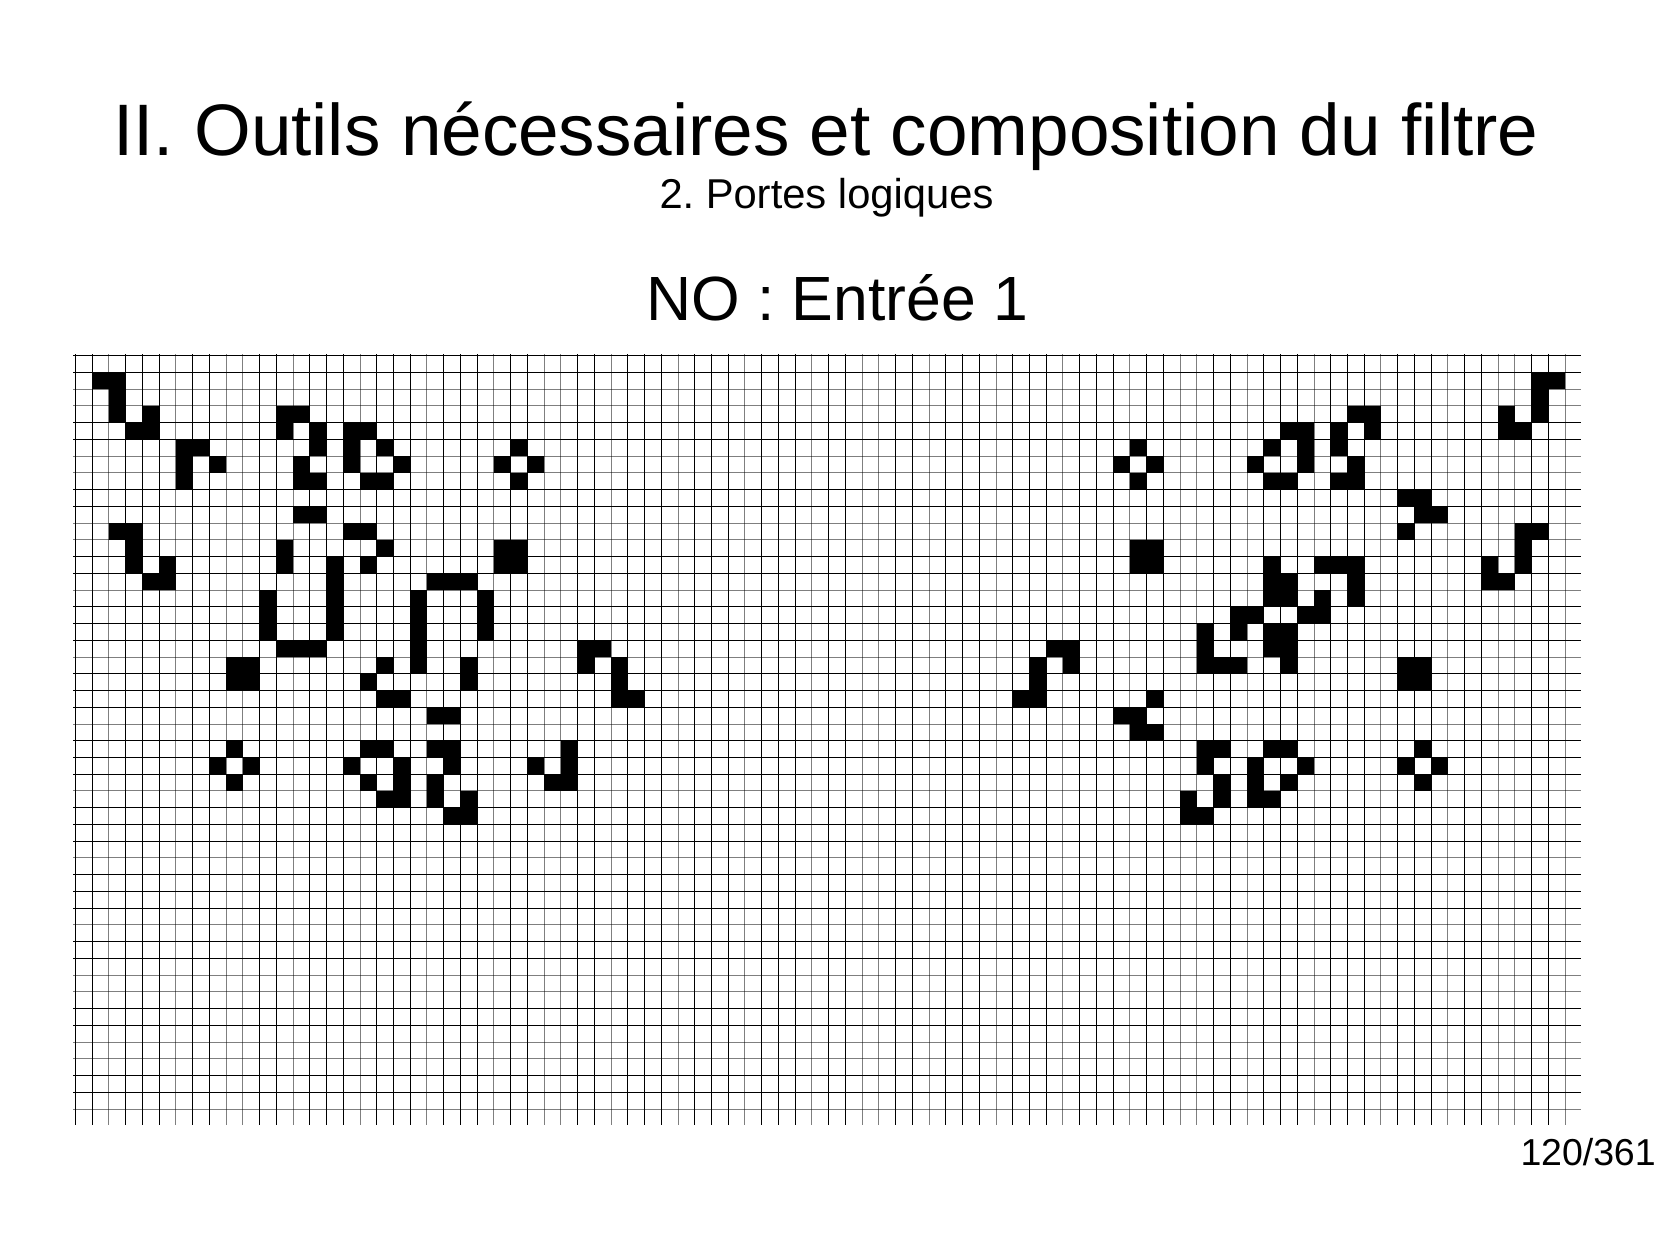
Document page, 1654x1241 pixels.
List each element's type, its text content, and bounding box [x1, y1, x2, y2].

text_box <number>/361 [1505, 1124, 1654, 1182]
text_box NO : Entrée 1 [631, 256, 1044, 342]
picture [73, 354, 1581, 1125]
title II. Outils nécessaires et composition du filtre 2. Portes logiques [82, 49, 1571, 257]
